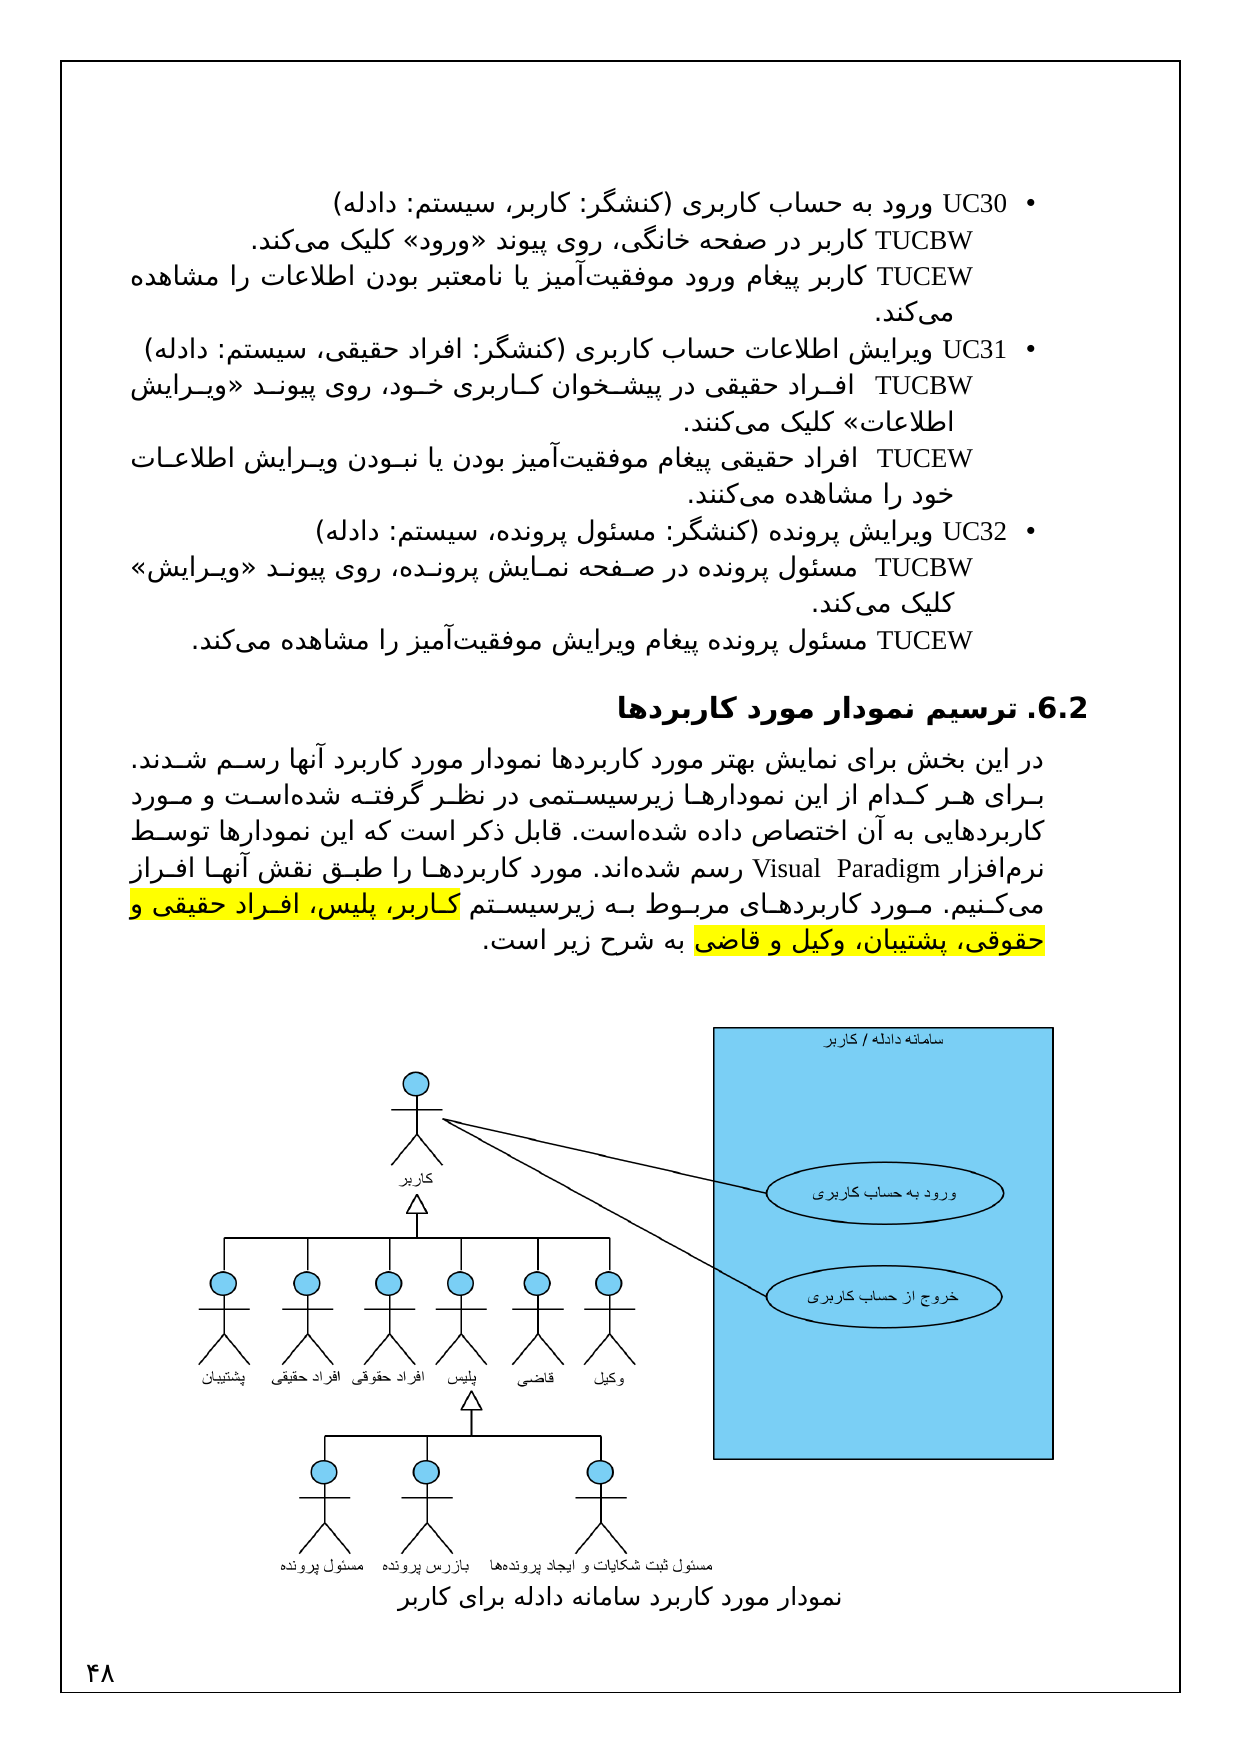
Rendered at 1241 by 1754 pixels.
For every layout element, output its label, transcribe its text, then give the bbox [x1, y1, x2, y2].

list UC31 ویرایش اطلاعات حساب کاربری (کنشگر: افراد حقیقی، سیستم: دادله) [130, 333, 1026, 365]
list TUCEW افراد حقیقی پیغام موفقیت‌آمیز بودن یا نبودن ویرایش اطلاعات خود را مشاهده می‌کنند. [130, 442, 973, 510]
picture [181, 1024, 1060, 1583]
subtitle ترسیم نمودار مورد کاربردها [64, 692, 1026, 726]
text در این بخش برای نمایش بهتر مورد کاربردها نمودار مورد کاربرد آنها رسم شدند. برای هر کدام از این نمودارها زیرسیستمی در نظر گرفته شده‌است و مورد کاربردهایی به آن اختصاص داده شده‌است. قابل ذکر است که این نمودارها توسط نرم‌افزار Visual Paradigm رسم شده‌اند. مورد کاربردها را طبق نقش آنها افراز می‌کنیم. مورد کاربردهای مربوط به زیرسیستم کاربر، پلیس، افراد حقیقی و حقوقی، پشتیبان، وکیل و قاضی به شرح زیر است. [130, 743, 1045, 956]
list TUCBW مسئول پرونده در صفحه نمایش پرونده، روی پیوند «ویرایش» کلیک می‌کند. [130, 551, 973, 619]
list TUCBW کاربر در صفحه خانگی، روی پیوند «ورود» کلیک می‌کند. [130, 224, 973, 256]
list UC30 ورود به حساب کاربری (کنشگر: کاربر، سیستم: دادله) [130, 187, 1026, 219]
text نمودار مورد کاربرد سامانه دادله برای کاربر [181, 1583, 1059, 1611]
list TUCBW افراد حقیقی در پیشخوان کاربری خود، روی پیوند «ویرایش اطلاعات» کلیک می‌کنند. [130, 369, 973, 437]
list UC32 ویرایش پرونده (کنشگر: مسئول پرونده، سیستم: دادله) [130, 515, 1026, 547]
list TUCEW کاربر پیغام ورود موفقیت‌آمیز یا نامعتبر بودن اطلاعات را مشاهده می‌کند. [130, 260, 973, 328]
list TUCEW مسئول پرونده پیغام ویرایش موفقیت‌آمیز را مشاهده می‌کند. [130, 624, 973, 656]
